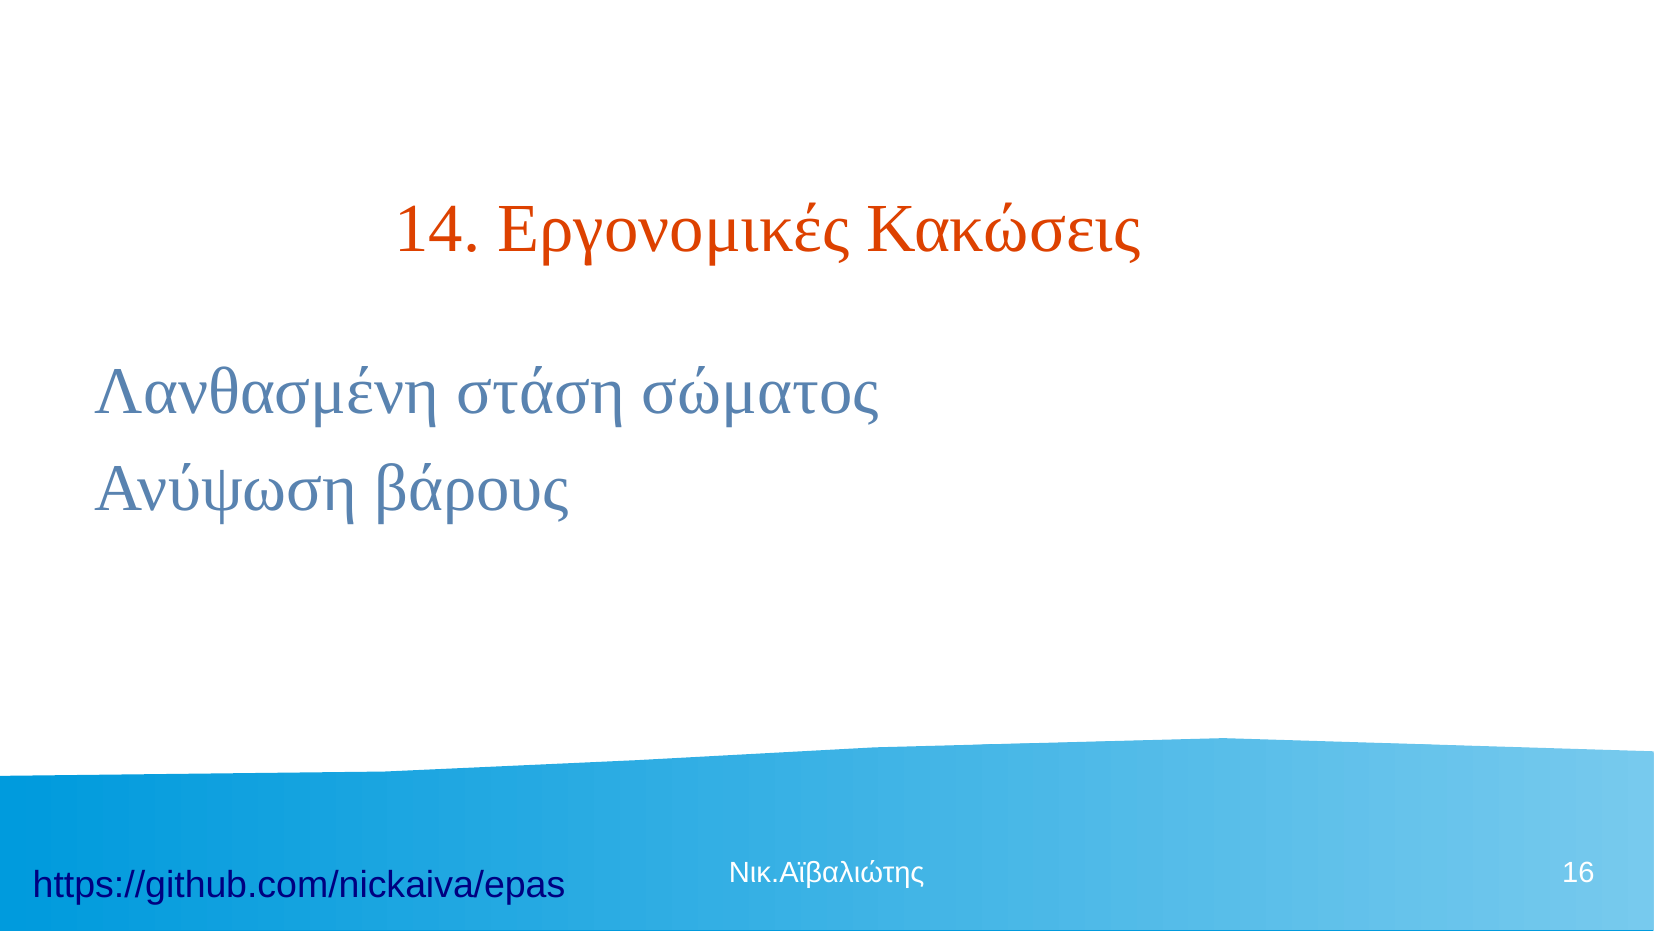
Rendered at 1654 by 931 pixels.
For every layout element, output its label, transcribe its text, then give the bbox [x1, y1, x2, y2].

title 14. Εργονομικές Κακώσεις [29, 177, 1506, 355]
list Λανθασμένη στάση σώματος Ανύψωση βάρους [59, 354, 1595, 739]
